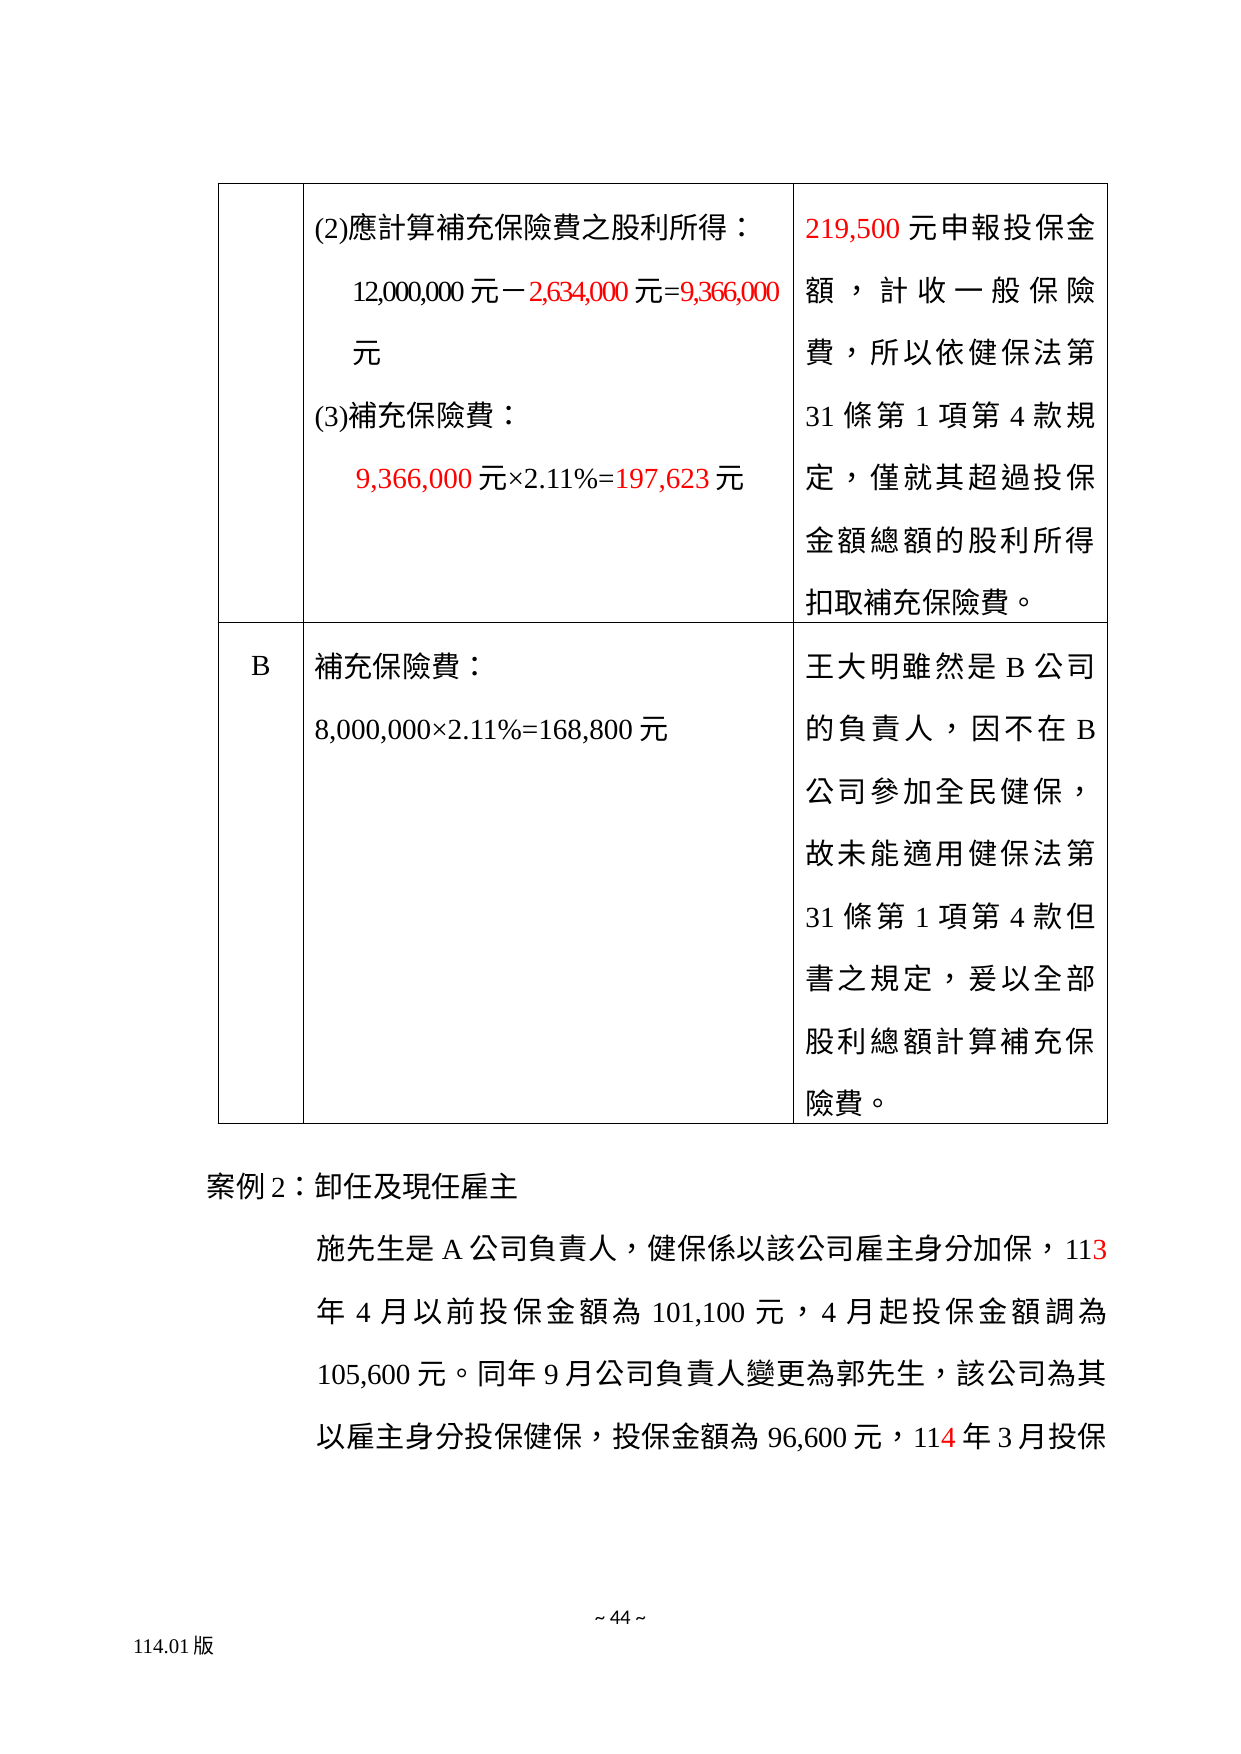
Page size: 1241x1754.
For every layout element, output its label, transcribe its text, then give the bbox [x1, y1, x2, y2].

table_cell 補充保險費： 8,000,000×2.11%=168,800元 [304, 623, 793, 1123]
table_cell B [219, 623, 303, 1123]
table_cell (2)應計算補充保險費之股利所得： 12,000,000元－2,634,000元=9,366,000元 (3)補充保險費： 9,366,000元×2.11%=197,623元 [304, 184, 793, 622]
text 施先生是A公司負責人，健保係以該公司雇主身分加保，113年4月以前投保金額為101,100元，4月起投保金額調為105,600元。同年9月公司負責人變更為郭先生，該公司為其以雇主身分投保健保，投保金額為96,600元，114年3月投保 [317, 1205, 1107, 1455]
text 案例2：卸任及現任雇主 [207, 1143, 1107, 1205]
table_cell [219, 184, 303, 622]
table_cell 王大明雖然是B公司的負責人，因不在B公司參加全民健保，故未能適用健保法第31條第1項第4款但書之規定，爰以全部股利總額計算補充保險費。 [794, 623, 1107, 1123]
table_cell 219,500元申報投保金額，計收一般保險費，所以依健保法第31條第1項第4款規定，僅就其超過投保金額總額的股利所得扣取補充保險費。 [794, 184, 1107, 622]
